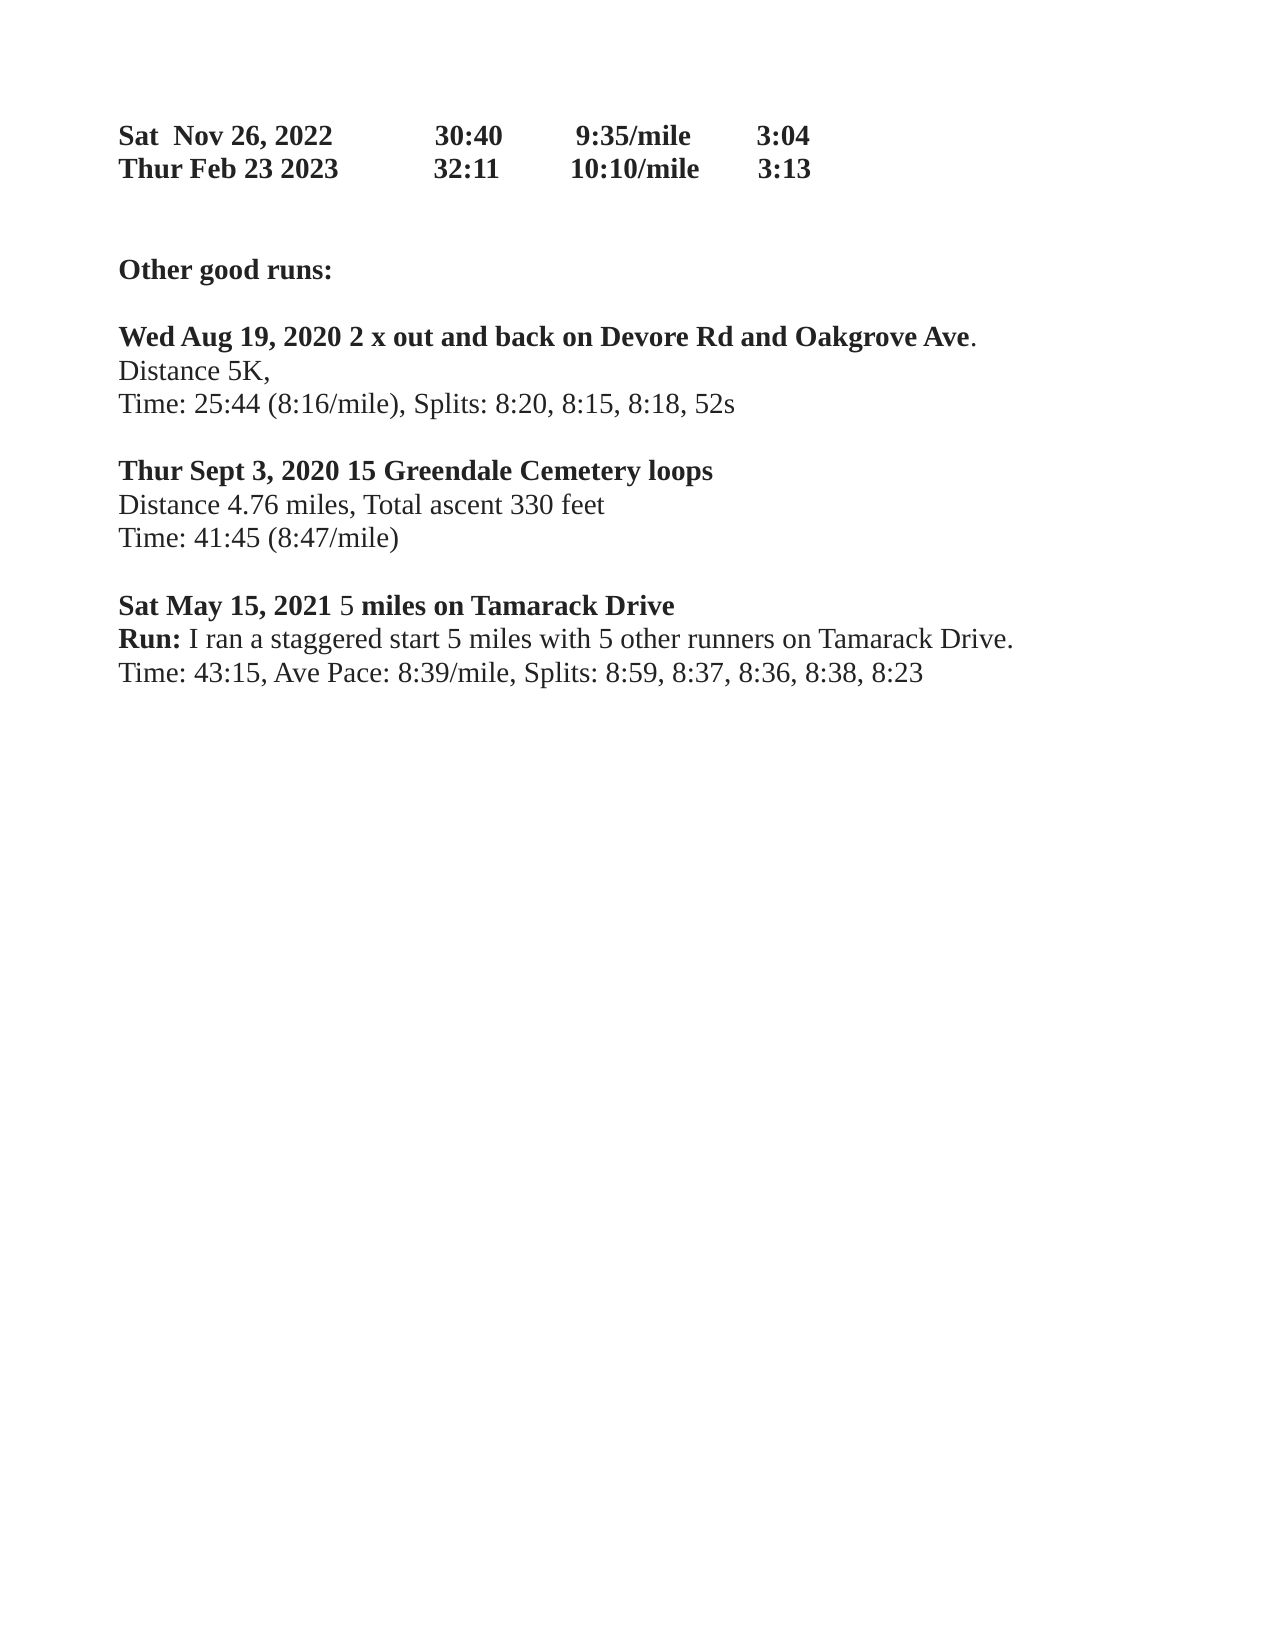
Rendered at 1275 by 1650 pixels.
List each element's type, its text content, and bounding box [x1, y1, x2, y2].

text Sat May 15, 2021 5 miles on Tamarack Drive [118, 588, 1161, 621]
text Thur Feb 23 2023 32:11 10:10/mile 3:13 [118, 152, 1161, 185]
text Run: I ran a staggered start 5 miles with 5 other runners on Tamarack Drive. [118, 621, 1161, 655]
text Wed Aug 19, 2020 2 x out and back on Devore Rd and Oakgrove Ave. [118, 319, 1161, 353]
text Sat Nov 26, 2022 30:40 9:35/mile 3:04 [118, 118, 1161, 152]
text Time: 43:15, Ave Pace: 8:39/mile, Splits: 8:59, 8:37, 8:36, 8:38, 8:23 [118, 655, 1161, 688]
text Distance 5K, [118, 353, 1161, 386]
text Time: 25:44 (8:16/mile), Splits: 8:20, 8:15, 8:18, 52s [118, 386, 1161, 420]
text Time: 41:45 (8:47/mile) [118, 521, 1161, 554]
text Other good runs: [118, 252, 1161, 286]
text Thur Sept 3, 2020 15 Greendale Cemetery loops [118, 453, 1161, 487]
text Distance 4.76 miles, Total ascent 330 feet [118, 487, 1161, 521]
